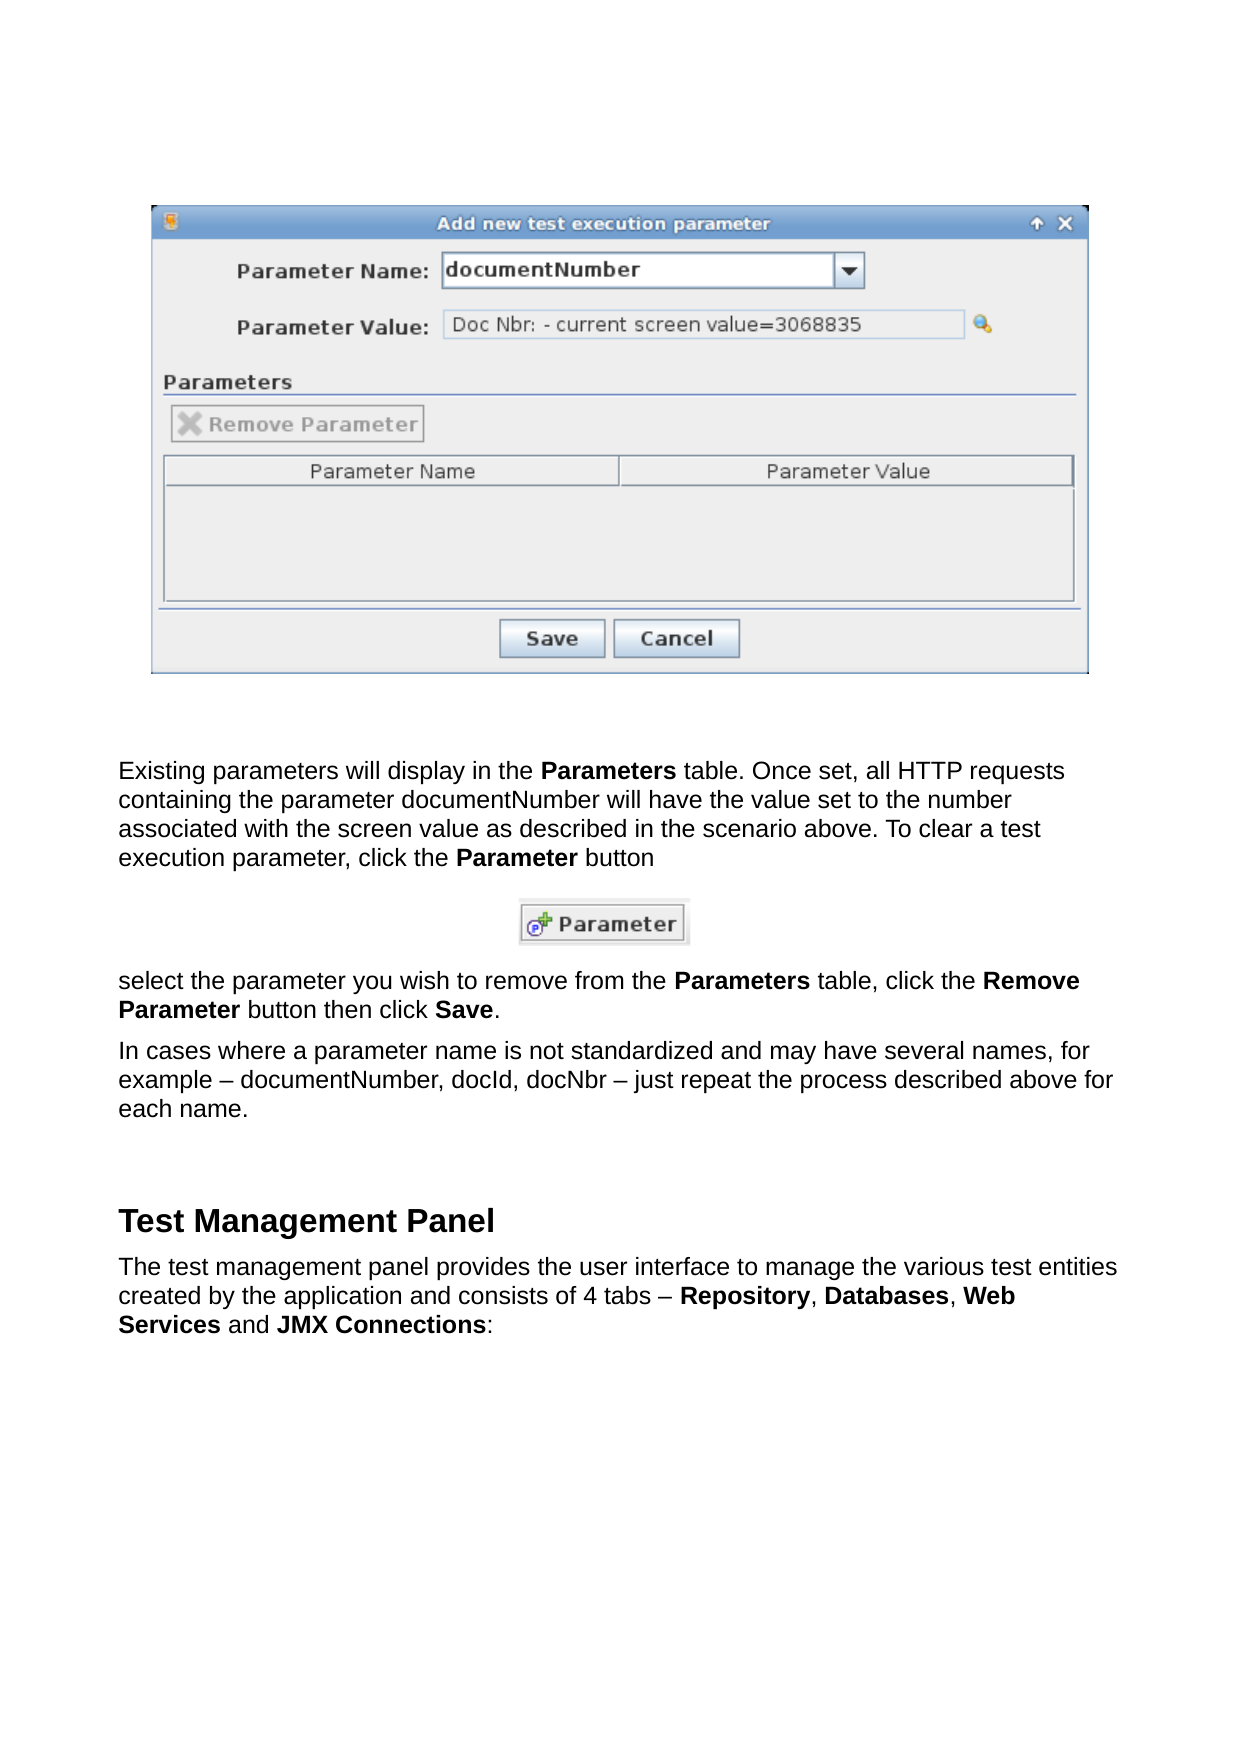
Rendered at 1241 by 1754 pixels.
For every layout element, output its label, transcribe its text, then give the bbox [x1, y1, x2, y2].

text The test management panel provides the user interface to manage the various test entities created by the application and consists of 4 tabs – Repository, Databases, Web Services and JMX Connections: [118, 1252, 1122, 1338]
picture [151, 205, 1089, 674]
text select the parameter you wish to remove from the Parameters table, click the Remove Parameter button then click Save. [118, 966, 1122, 1024]
subtitle Test Management Panel [118, 1201, 1122, 1240]
text Existing parameters will display in the Parameters table. Once set, all HTTP requests containing the parameter documentNumber will have the value set to the number associated with the screen value as described in the scenario above. To clear a test execution parameter, click the Parameter button [118, 756, 1122, 871]
text In cases where a parameter name is not standardized and may have several names, for example – documentNumber, docId, docNbr – just repeat the process described above for each name. [118, 1036, 1122, 1123]
picture [518, 898, 691, 946]
